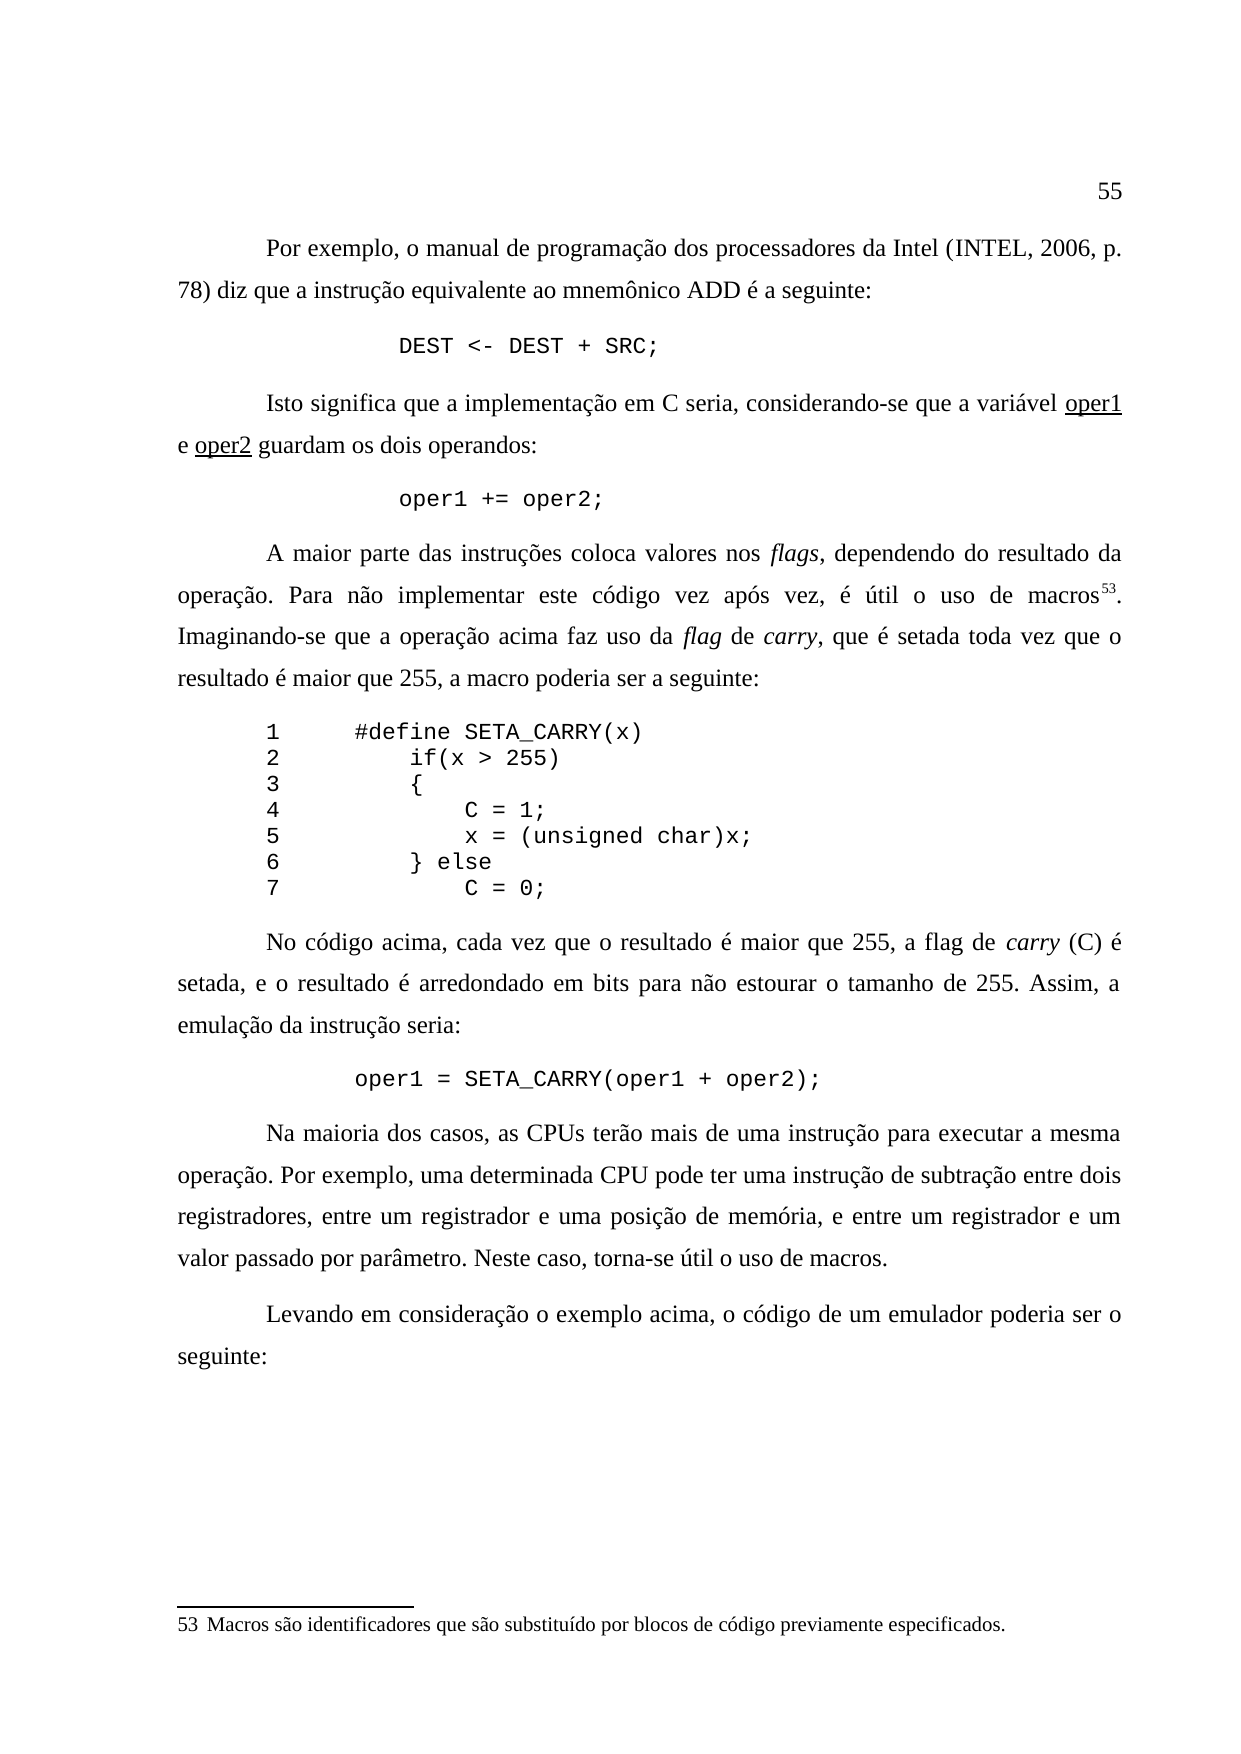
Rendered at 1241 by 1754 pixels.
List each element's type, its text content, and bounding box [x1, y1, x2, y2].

list x = (unsigned char)x; [266, 824, 1122, 850]
list #define SETA_CARRY(x) [266, 720, 1122, 746]
text Na maioria dos casos, as CPUs terão mais de uma instrução para executar a mesma operação. Por exemplo, uma determinada CPU pode ter uma instrução de subtração entre dois registradores, entre um registrador e uma posição de memória, e entre um registrador e um valor passado por parâmetro. Neste caso, torna-se útil o uso de macros. [177, 1119, 1122, 1272]
list C = 0; [266, 876, 1122, 902]
list if(x > 255) [266, 746, 1122, 772]
list { [266, 772, 1122, 798]
list oper1 = SETA_CARRY(oper1 + oper2); [266, 1067, 1122, 1093]
text Por exemplo, o manual de programação dos processadores da Intel (INTEL, 2006, p. 78) diz que a instrução equivalente ao mnemônico ADD é a seguinte: [177, 234, 1122, 304]
text A maior parte das instruções coloca valores nos flags, dependendo do resultado da operação. Para não implementar este código vez após vez, é útil o uso de macros. Imaginando-se que a operação acima faz uso da flag de carry, que é setada toda vez que o resultado é maior que 255, a macro poderia ser a seguinte: [177, 539, 1122, 692]
list oper1 += oper2; [310, 487, 1122, 513]
text Isto significa que a implementação em C seria, considerando-se que a variável oper1 e oper2 guardam os dois operandos: [177, 389, 1122, 459]
text No código acima, cada vez que o resultado é maior que 255, a flag de carry (C) é setada, e o resultado é arredondado em bits para não estourar o tamanho de 255. Assim, a emulação da instrução seria: [177, 928, 1122, 1039]
text DEST <- DEST + SRC; [177, 332, 1122, 361]
text Levando em consideração o exemplo acima, o código de um emulador poderia ser o seguinte: [177, 1300, 1122, 1369]
list } else [266, 850, 1122, 876]
text Macros são identificadores que são substituído por blocos de código previamente especificados. [177, 1613, 1122, 1636]
list C = 1; [266, 798, 1122, 824]
